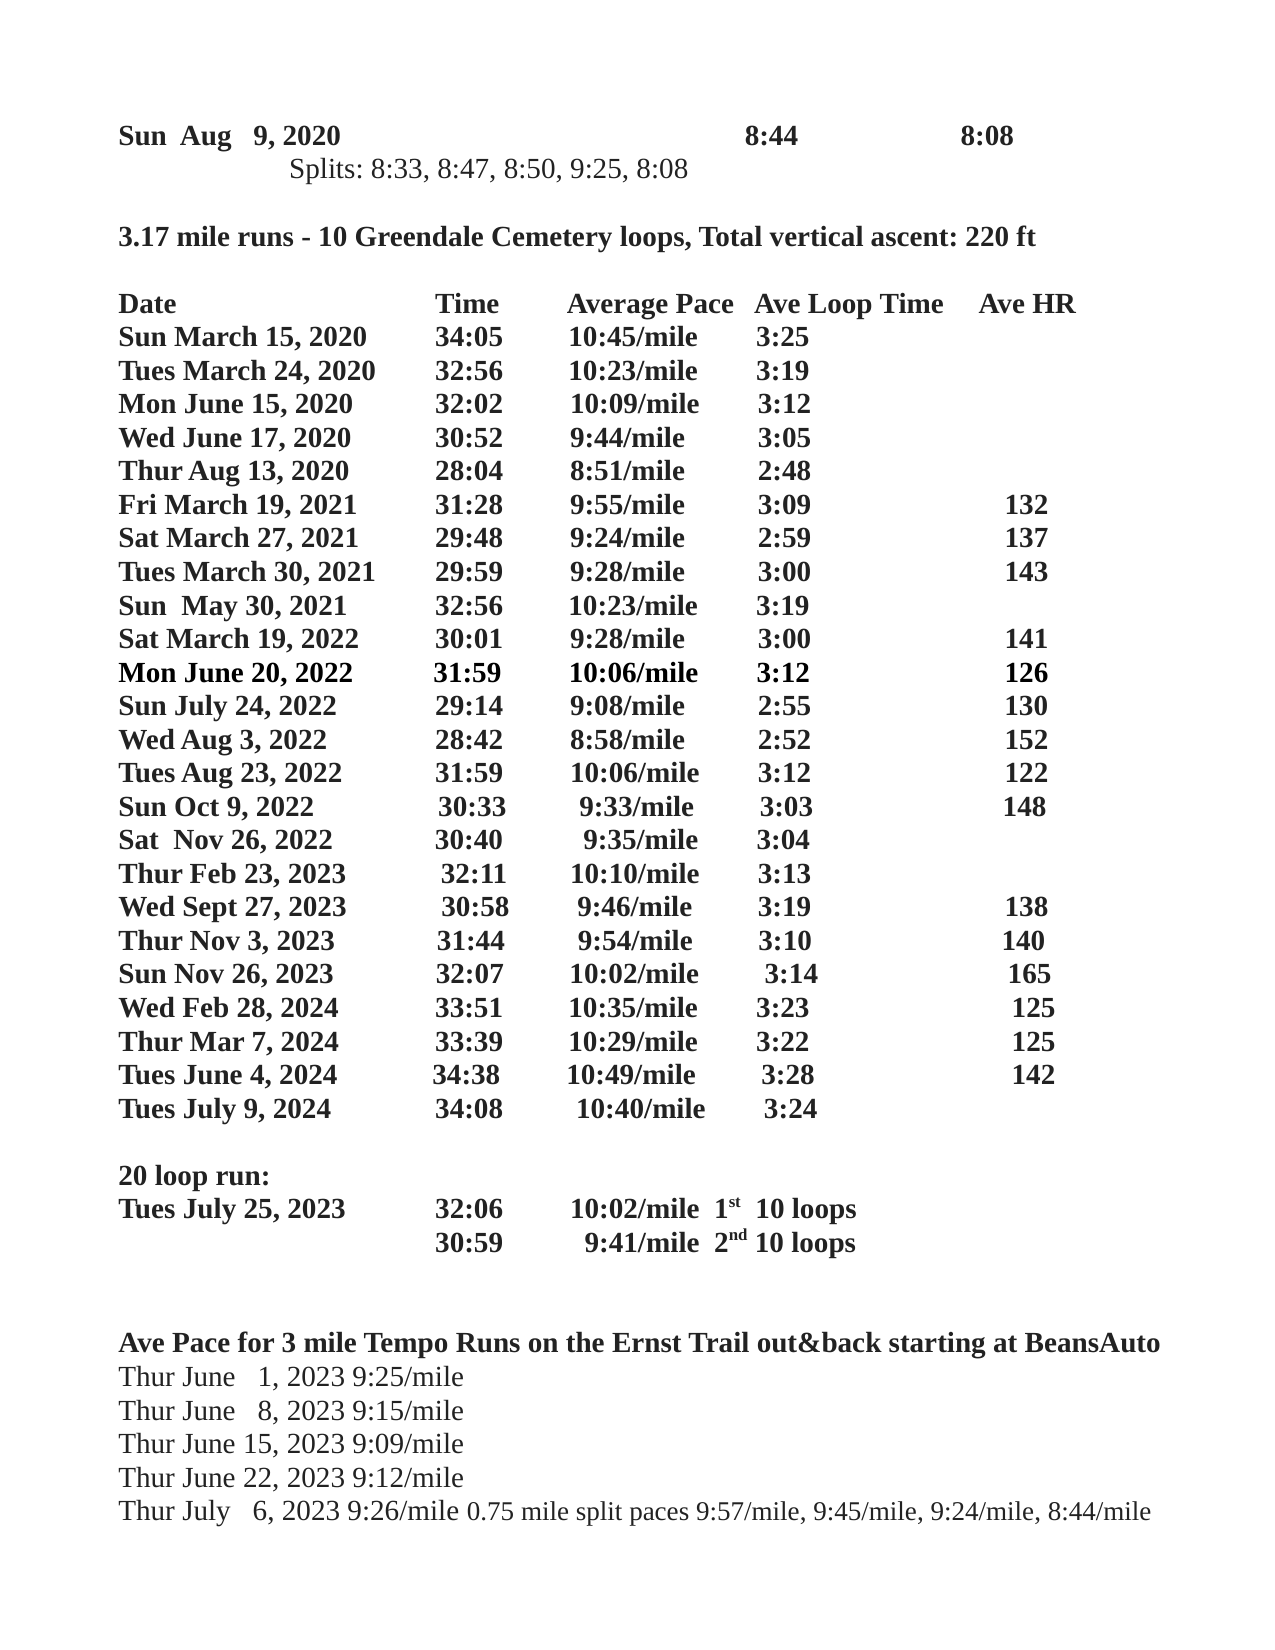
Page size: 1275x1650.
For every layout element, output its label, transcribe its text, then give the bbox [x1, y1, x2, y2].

text Sat March 19, 2022 30:01 9:28/mile 3:00 141 [118, 621, 1161, 655]
text Sun Aug 9, 2020 8:44 8:08 Splits: 8:33, 8:47, 8:50, 9:25, 8:08 [118, 118, 1161, 185]
text Sun July 24, 2022 29:14 9:08/mile 2:55 130 [118, 688, 1161, 722]
text Thur Aug 13, 2020 28:04 8:51/mile 2:48 [118, 453, 1161, 487]
text 20 loop run: [118, 1158, 1161, 1191]
text Wed Aug 3, 2022 28:42 8:58/mile 2:52 152 [118, 722, 1161, 755]
text Tues July 9, 2024 34:08 10:40/mile 3:24 [118, 1091, 1161, 1124]
text Date Time Average Pace Ave Loop Time Ave HR [118, 286, 1161, 319]
text Sun May 30, 2021 32:56 10:23/mile 3:19 [118, 588, 1161, 621]
text Thur Feb 23, 2023 32:11 10:10/mile 3:13 [118, 856, 1161, 889]
text Thur Nov 3, 2023 31:44 9:54/mile 3:10 140 [118, 923, 1161, 957]
text Tues July 25, 2023 32:06 10:02/mile 1st 10 loops [118, 1191, 1161, 1225]
text Mon June 15, 2020 32:02 10:09/mile 3:12 [118, 386, 1161, 420]
text 30:59 9:41/mile 2nd 10 loops [118, 1225, 1161, 1258]
text Thur June 1, 2023 9:25/mile [118, 1359, 1161, 1393]
list 3.17 mile runs - 10 Greendale Cemetery loops, Total vertical ascent: 220 ft [118, 219, 1161, 252]
text Tues June 4, 2024 34:38 10:49/mile 3:28 142 [118, 1057, 1161, 1091]
text Wed Sept 27, 2023 30:58 9:46/mile 3:19 138 [118, 889, 1161, 923]
text Mon June 20, 2022 31:59 10:06/mile 3:12 126 [118, 655, 1157, 688]
text Thur June 8, 2023 9:15/mile [118, 1393, 1161, 1426]
text Sun Oct 9, 2022 30:33 9:33/mile 3:03 148 [118, 789, 1161, 822]
text Ave Pace for 3 mile Tempo Runs on the Ernst Trail out&back starting at BeansAuto [118, 1326, 1161, 1359]
text Wed Feb 28, 2024 33:51 10:35/mile 3:23 125 [118, 990, 1161, 1024]
text Tues March 30, 2021 29:59 9:28/mile 3:00 143 [118, 554, 1161, 588]
text Wed June 17, 2020 30:52 9:44/mile 3:05 [118, 420, 1161, 453]
text Sat March 27, 2021 29:48 9:24/mile 2:59 137 [118, 521, 1161, 554]
text Thur June 15, 2023 9:09/mile [118, 1426, 1161, 1460]
text Tues Aug 23, 2022 31:59 10:06/mile 3:12 122 [118, 755, 1161, 789]
text Sun Nov 26, 2023 32:07 10:02/mile 3:14 165 [118, 957, 1161, 990]
text Fri March 19, 2021 31:28 9:55/mile 3:09 132 [118, 487, 1161, 521]
text Sun March 15, 2020 34:05 10:45/mile 3:25 [118, 319, 1161, 353]
text Thur July 6, 2023 9:26/mile 0.75 mile split paces 9:57/mile, 9:45/mile, 9:24/mile, 8:44/mile [118, 1493, 1161, 1527]
text Thur Mar 7, 2024 33:39 10:29/mile 3:22 125 [118, 1024, 1161, 1057]
text Sat Nov 26, 2022 30:40 9:35/mile 3:04 [118, 822, 1161, 856]
text Tues March 24, 2020 32:56 10:23/mile 3:19 [118, 353, 1161, 386]
text Thur June 22, 2023 9:12/mile [118, 1460, 1161, 1493]
